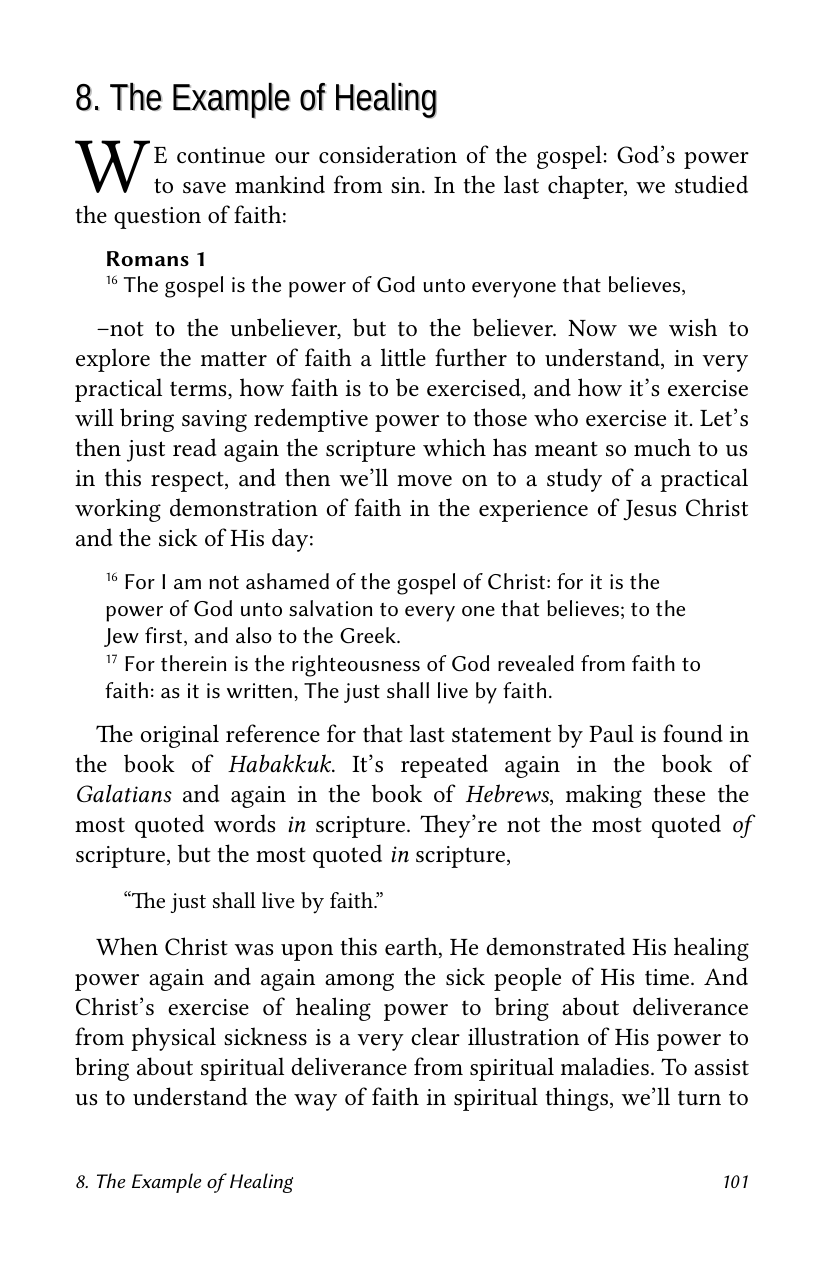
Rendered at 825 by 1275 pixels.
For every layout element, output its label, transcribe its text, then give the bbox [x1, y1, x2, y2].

text –not to the unbeliever, but to the believer. Now we wish to explore the matter of faith a little further to understand, in very practical terms, how faith is to be exercised, and how it’s exercise will bring saving redemptive power to those who exercise it. Let’s then just read again the scripture which has meant so much to us in this respect, and then we’ll move on to a study of a practical working demonstration of faith in the experience of Jesus Christ and the sick of His day: [75, 314, 750, 552]
text “The just shall live by faith.” [105, 888, 720, 914]
text 16 For I am not ashamed of the gospel of Christ: for it is the power of God unto salvation to every one that believes; to the Jew first, and also to the Greek. [105, 568, 720, 649]
title The Example of Healing [75, 75, 750, 118]
text 16 The gospel is the power of God unto everyone that believes, [105, 272, 720, 298]
text 17 For therein is the righteousness of God revealed from faith to faith: as it is written, The just shall live by faith. [105, 651, 720, 704]
text Romans 1 [105, 246, 750, 272]
text When Christ was upon this earth, He demonstrated His healing power again and again among the sick people of His time. And Christ’s exercise of healing power to bring about deliverance from physical sickness is a very clear illustration of His power to bring about spiritual deliverance from spiritual maladies. To assist us to understand the way of faith in spiritual things, we’ll turn to [75, 933, 750, 1111]
text WE continue our consideration of the gospel: God’s power to save mankind from sin. In the last chapter, we studied the question of faith: [75, 141, 750, 229]
text The original reference for that last statement by Paul is found in the book of Habakkuk. It’s repeated again in the book of Galatians and again in the book of Hebrews, making these the most quoted words in scripture. They’re not the most quoted of scripture, but the most quoted in scripture, [75, 721, 750, 869]
